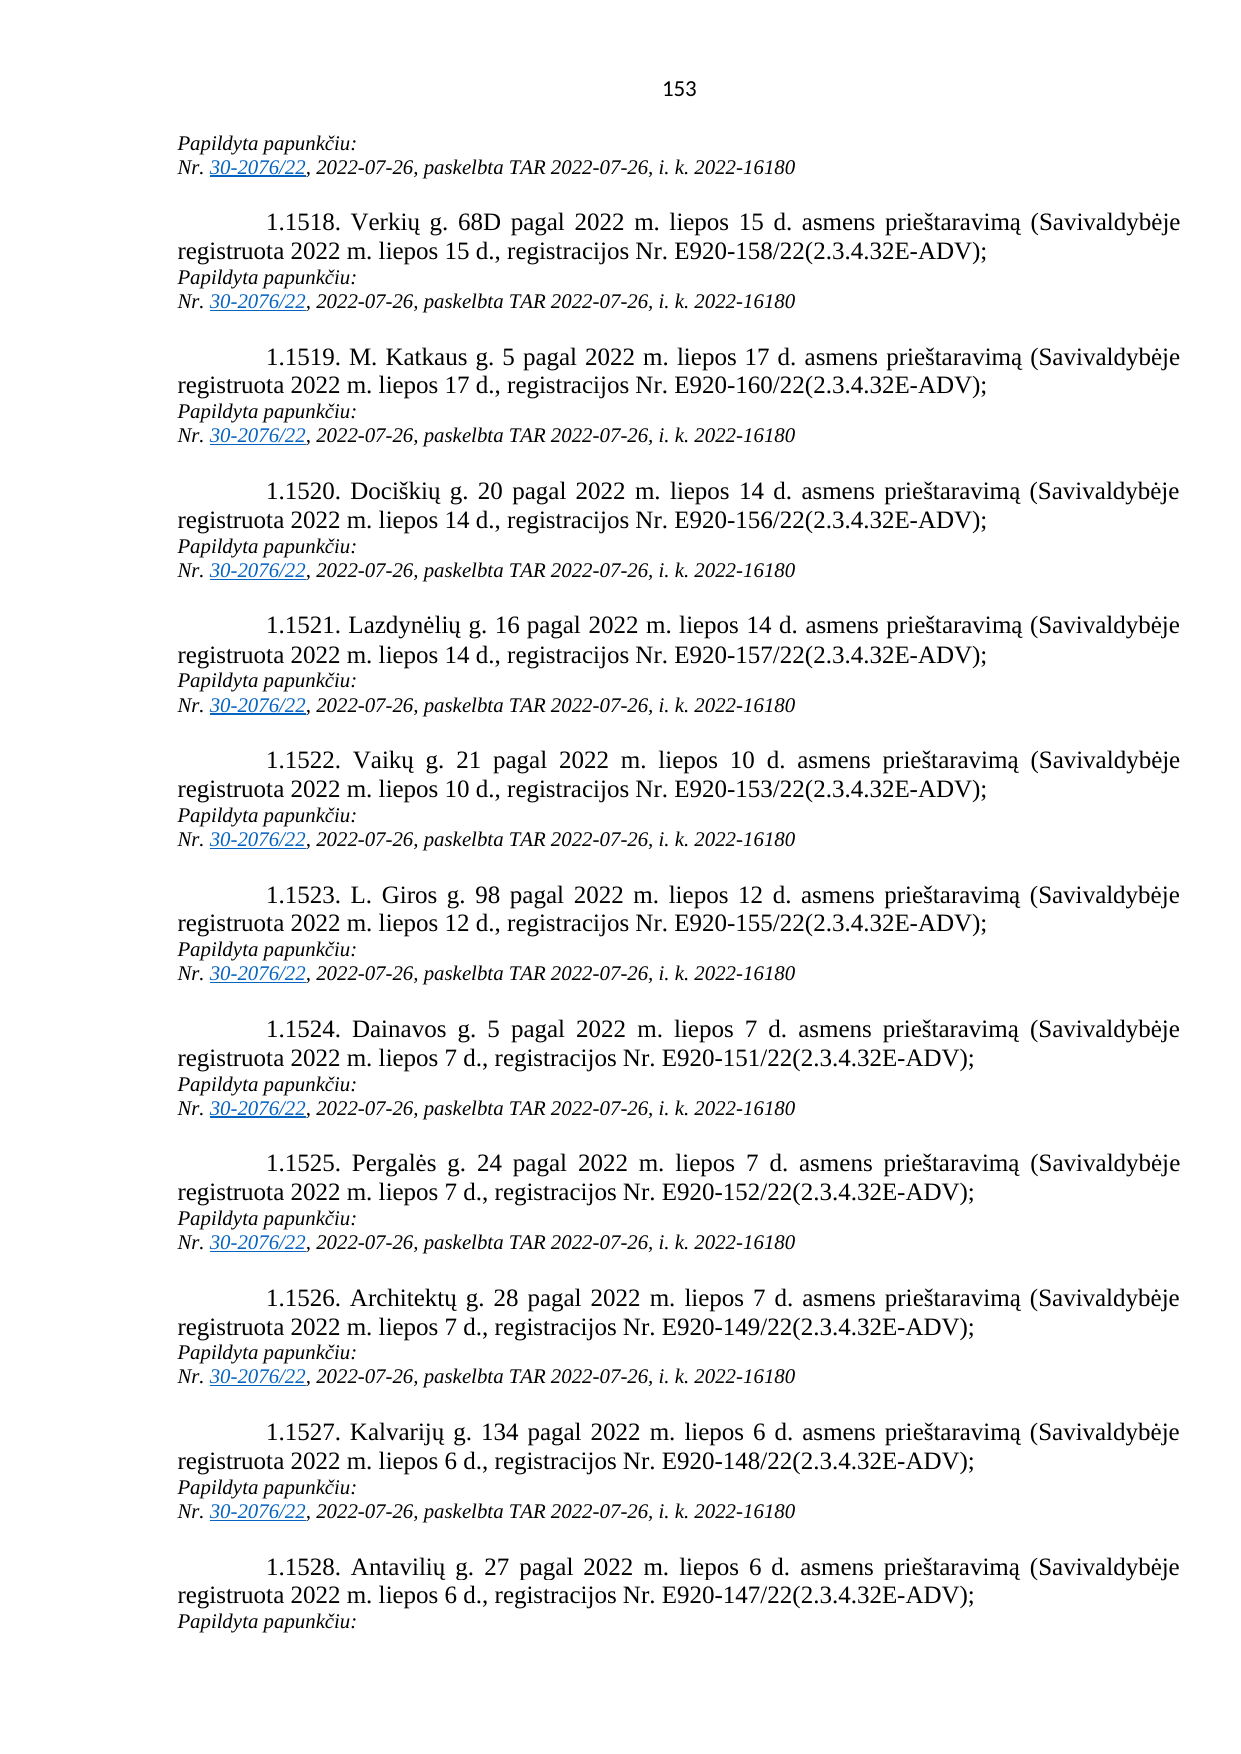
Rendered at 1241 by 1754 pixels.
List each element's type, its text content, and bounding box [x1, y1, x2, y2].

text 1.1526. Architektų g. 28 pagal 2022 m. liepos 7 d. asmens prieštaravimą (Savivaldybėje registruota 2022 m. liepos 7 d., registracijos Nr. E920-149/22(2.3.4.32E-ADV); [177, 1283, 1181, 1340]
text 1.1524. Dainavos g. 5 pagal 2022 m. liepos 7 d. asmens prieštaravimą (Savivaldybėje registruota 2022 m. liepos 7 d., registracijos Nr. E920-151/22(2.3.4.32E-ADV); [177, 1014, 1181, 1072]
text 1.1522. Vaikų g. 21 pagal 2022 m. liepos 10 d. asmens prieštaravimą (Savivaldybėje registruota 2022 m. liepos 10 d., registracijos Nr. E920-153/22(2.3.4.32E-ADV); [177, 745, 1181, 803]
text Nr. 30-2076/22, 2022-07-26, paskelbta TAR 2022-07-26, i. k. 2022-16180 [177, 692, 1181, 717]
text Papildyta papunkčiu: [177, 1609, 1181, 1633]
text Papildyta papunkčiu: [177, 1072, 1181, 1096]
text Nr. 30-2076/22, 2022-07-26, paskelbta TAR 2022-07-26, i. k. 2022-16180 [177, 1096, 1181, 1120]
text Papildyta papunkčiu: [177, 534, 1181, 558]
text Nr. 30-2076/22, 2022-07-26, paskelbta TAR 2022-07-26, i. k. 2022-16180 [177, 1364, 1181, 1388]
text Nr. 30-2076/22, 2022-07-26, paskelbta TAR 2022-07-26, i. k. 2022-16180 [177, 827, 1181, 851]
text Papildyta papunkčiu: [177, 1475, 1181, 1499]
text 1.1527. Kalvarijų g. 134 pagal 2022 m. liepos 6 d. asmens prieštaravimą (Savivaldybėje registruota 2022 m. liepos 6 d., registracijos Nr. E920-148/22(2.3.4.32E-ADV); [177, 1417, 1181, 1475]
text 1.1519. M. Katkaus g. 5 pagal 2022 m. liepos 17 d. asmens prieštaravimą (Savivaldybėje registruota 2022 m. liepos 17 d., registracijos Nr. E920-160/22(2.3.4.32E-ADV); [177, 342, 1181, 399]
text Nr. 30-2076/22, 2022-07-26, paskelbta TAR 2022-07-26, i. k. 2022-16180 [177, 558, 1181, 582]
text Papildyta papunkčiu: [177, 937, 1181, 961]
text Nr. 30-2076/22, 2022-07-26, paskelbta TAR 2022-07-26, i. k. 2022-16180 [177, 289, 1181, 313]
text Nr. 30-2076/22, 2022-07-26, paskelbta TAR 2022-07-26, i. k. 2022-16180 [177, 961, 1181, 985]
text 1.1528. Antavilių g. 27 pagal 2022 m. liepos 6 d. asmens prieštaravimą (Savivaldybėje registruota 2022 m. liepos 6 d., registracijos Nr. E920-147/22(2.3.4.32E-ADV); [177, 1552, 1181, 1609]
text Papildyta papunkčiu: [177, 668, 1181, 692]
text Papildyta papunkčiu: [177, 803, 1181, 827]
text 1.1518. Verkių g. 68D pagal 2022 m. liepos 15 d. asmens prieštaravimą (Savivaldybėje registruota 2022 m. liepos 15 d., registracijos Nr. E920-158/22(2.3.4.32E-ADV); [177, 207, 1181, 265]
text 1.1525. Pergalės g. 24 pagal 2022 m. liepos 7 d. asmens prieštaravimą (Savivaldybėje registruota 2022 m. liepos 7 d., registracijos Nr. E920-152/22(2.3.4.32E-ADV); [177, 1148, 1181, 1206]
text Papildyta papunkčiu: [177, 265, 1181, 289]
text 1.1520. Dociškių g. 20 pagal 2022 m. liepos 14 d. asmens prieštaravimą (Savivaldybėje registruota 2022 m. liepos 14 d., registracijos Nr. E920-156/22(2.3.4.32E-ADV); [177, 476, 1181, 534]
text Papildyta papunkčiu: [177, 1340, 1181, 1364]
text 1.1523. L. Giros g. 98 pagal 2022 m. liepos 12 d. asmens prieštaravimą (Savivaldybėje registruota 2022 m. liepos 12 d., registracijos Nr. E920-155/22(2.3.4.32E-ADV); [177, 880, 1181, 937]
text Papildyta papunkčiu: [177, 399, 1181, 423]
text Papildyta papunkčiu: [177, 131, 1181, 155]
text Nr. 30-2076/22, 2022-07-26, paskelbta TAR 2022-07-26, i. k. 2022-16180 [177, 1230, 1181, 1254]
text Nr. 30-2076/22, 2022-07-26, paskelbta TAR 2022-07-26, i. k. 2022-16180 [177, 155, 1181, 179]
text Nr. 30-2076/22, 2022-07-26, paskelbta TAR 2022-07-26, i. k. 2022-16180 [177, 1499, 1181, 1523]
text 1.1521. Lazdynėlių g. 16 pagal 2022 m. liepos 14 d. asmens prieštaravimą (Savivaldybėje registruota 2022 m. liepos 14 d., registracijos Nr. E920-157/22(2.3.4.32E-ADV); [177, 611, 1181, 668]
text Papildyta papunkčiu: [177, 1206, 1181, 1230]
text Nr. 30-2076/22, 2022-07-26, paskelbta TAR 2022-07-26, i. k. 2022-16180 [177, 423, 1181, 447]
